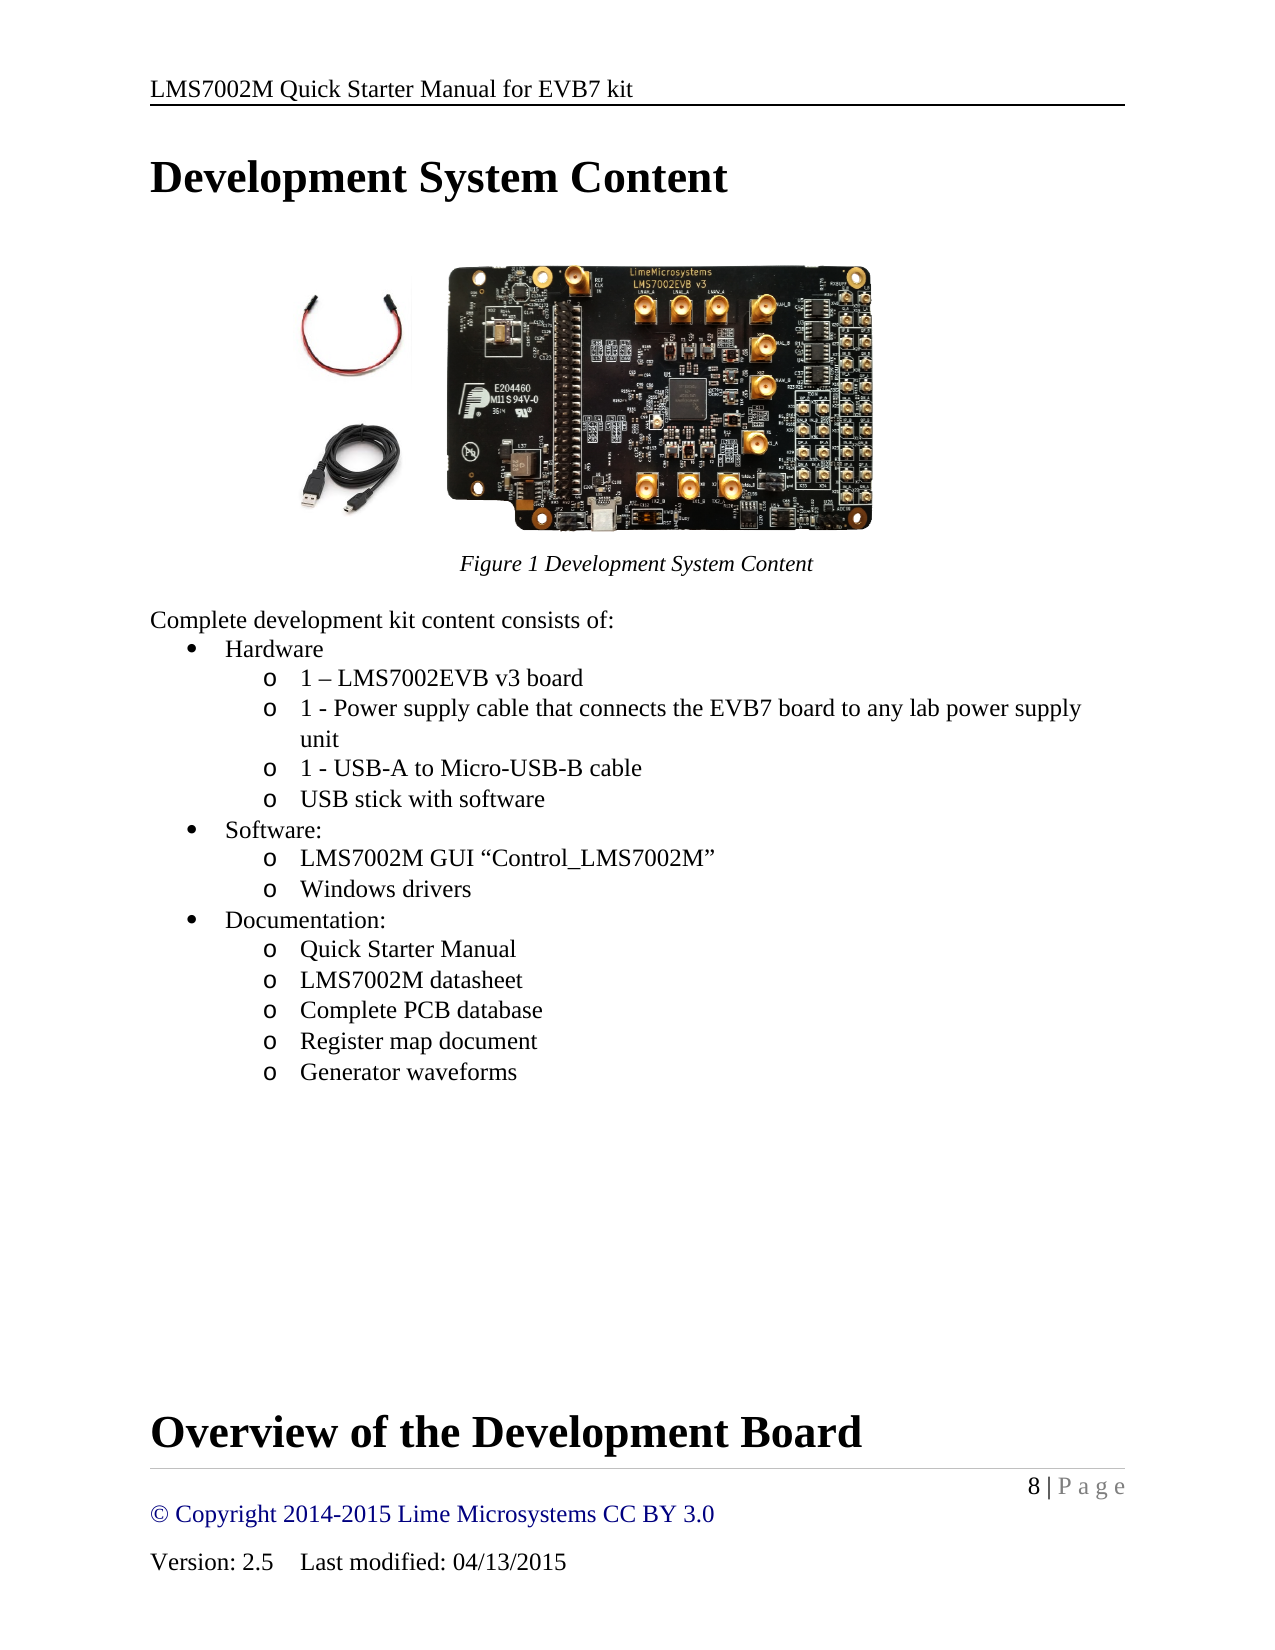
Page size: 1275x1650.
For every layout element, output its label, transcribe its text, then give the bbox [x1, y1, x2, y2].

list Quick Starter Manual [262, 934, 1125, 965]
list USB stick with software [262, 784, 1125, 815]
list Documentation: [187, 905, 1125, 934]
list Software: [187, 815, 1125, 843]
text Figure 1 Development System Content [150, 550, 1125, 576]
list 1 - USB-A to Micro-USB-B cable [262, 753, 1125, 784]
list Windows drivers [262, 874, 1125, 905]
list 1 – LMS7002EVB v3 board [262, 663, 1125, 693]
list Generator waveforms [262, 1057, 1125, 1088]
picture [293, 413, 406, 525]
picture [465, 284, 874, 533]
text Complete development kit content consists of: [150, 605, 1125, 634]
list Complete PCB database [262, 996, 1125, 1026]
list Hardware [187, 634, 1125, 663]
text Development System Content [150, 150, 1125, 203]
list Register map document [262, 1026, 1125, 1057]
text Overview of the Development Board [150, 1404, 1125, 1457]
picture [293, 276, 412, 395]
list LMS7002M datasheet [262, 965, 1125, 996]
list 1 - Power supply cable that connects the EVB7 board to any lab power supply unit [262, 693, 1125, 753]
list LMS7002M GUI “Control_LMS7002M” [262, 843, 1125, 874]
